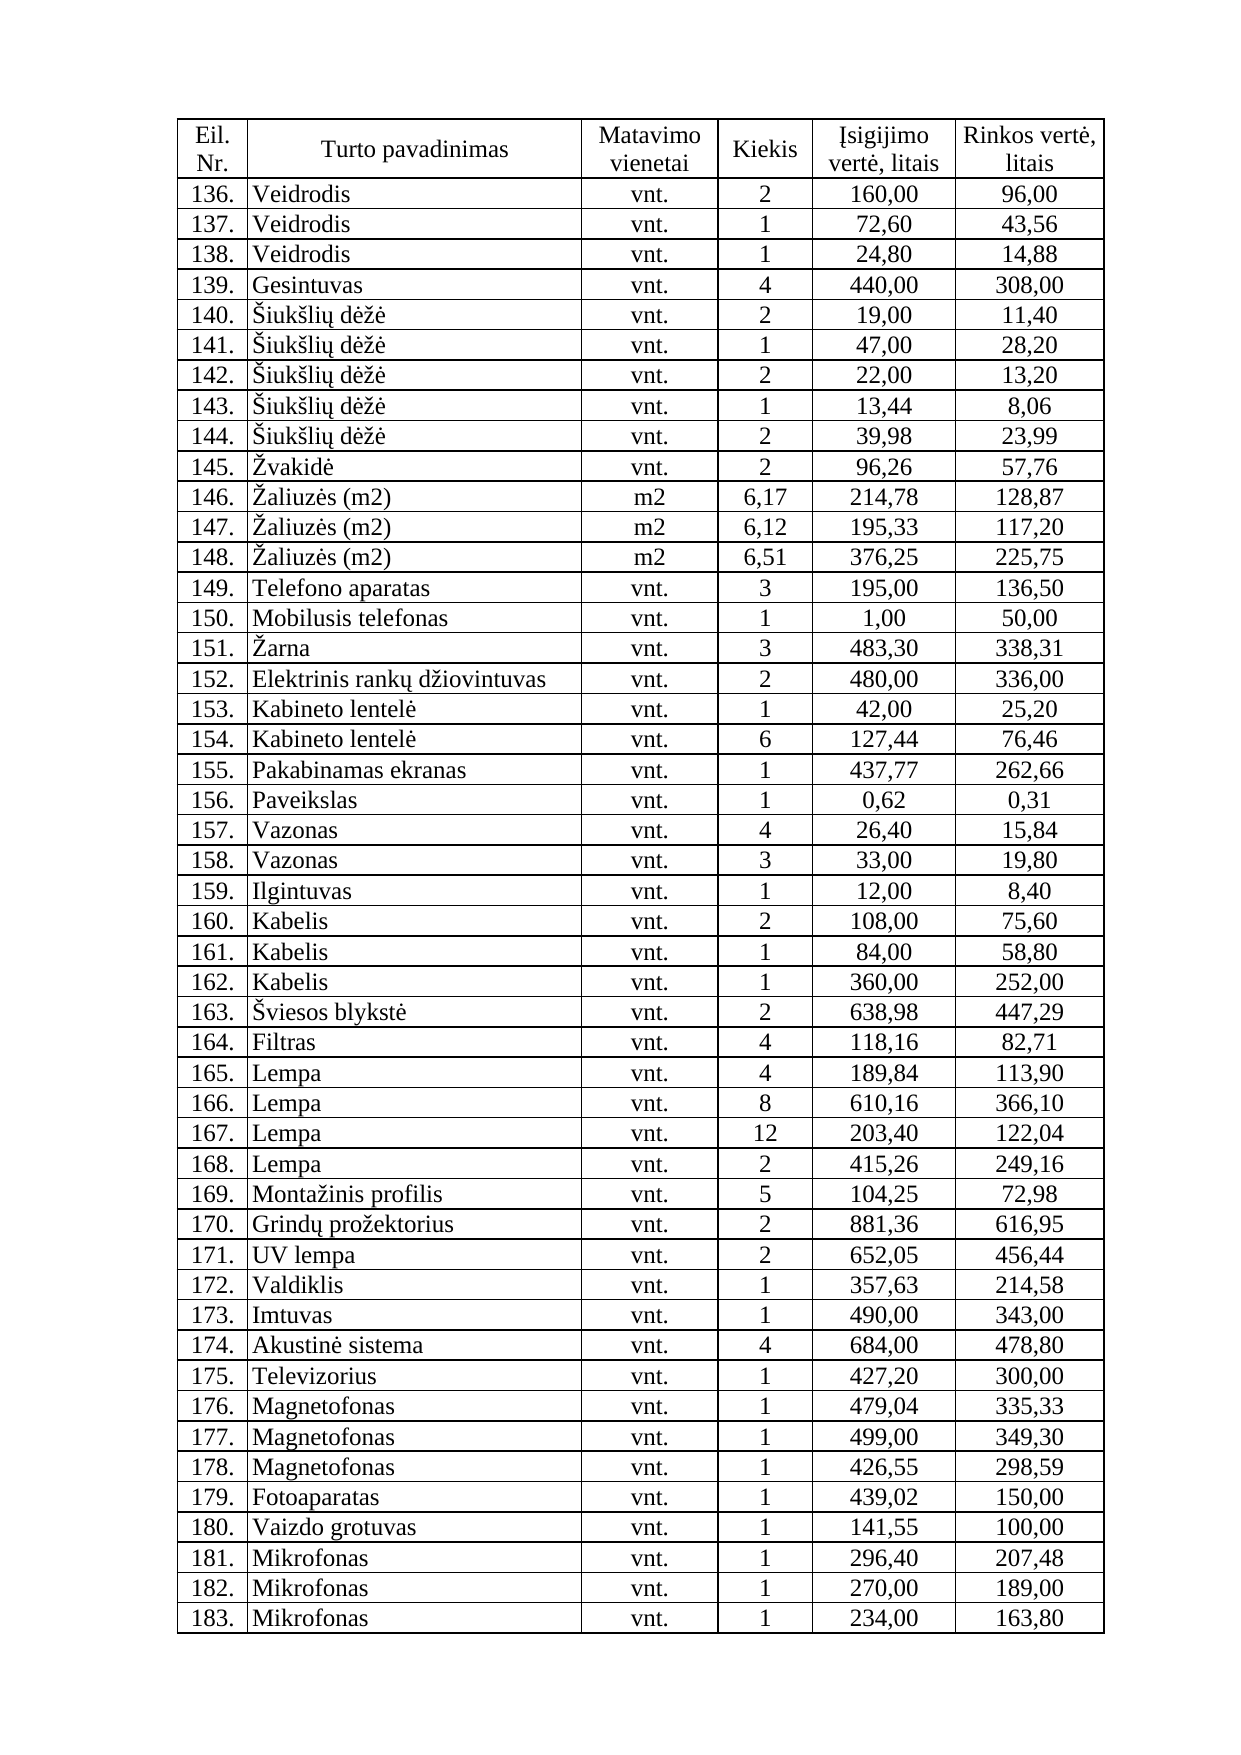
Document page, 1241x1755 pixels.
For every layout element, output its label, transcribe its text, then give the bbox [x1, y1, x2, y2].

table_cell 195,33 [813, 512, 955, 541]
table_cell 163,80 [956, 1603, 1103, 1632]
table_cell 166. [178, 1088, 247, 1117]
table_header Eil. Nr. [178, 120, 247, 177]
table_cell 146. [178, 482, 247, 511]
table_header Įsigijimo vertė, litais [813, 120, 955, 177]
table_cell 23,99 [956, 421, 1103, 450]
table_cell m2 [582, 482, 717, 511]
table_cell 1 [719, 1452, 812, 1481]
table_cell 25,20 [956, 694, 1103, 723]
table_cell Žaliuzės (m2) [248, 543, 581, 571]
table_cell 437,77 [813, 755, 955, 783]
table_cell vnt. [582, 1088, 717, 1117]
table_cell 15,84 [956, 815, 1103, 844]
table_cell 179. [178, 1482, 247, 1511]
table_cell vnt. [582, 664, 717, 692]
table_cell 499,00 [813, 1422, 955, 1450]
table_cell 1,00 [813, 603, 955, 632]
table_cell Mikrofonas [248, 1543, 581, 1572]
table_cell 151. [178, 633, 247, 662]
table_cell 11,40 [956, 300, 1103, 329]
table_cell Magnetofonas [248, 1422, 581, 1450]
table_cell vnt. [582, 1452, 717, 1481]
table_cell 447,29 [956, 997, 1103, 1026]
table_cell 122,04 [956, 1118, 1103, 1147]
table_cell 2 [719, 421, 812, 450]
table_cell Lempa [248, 1058, 581, 1087]
table_cell 72,60 [813, 209, 955, 238]
table_cell 3 [719, 573, 812, 602]
table_cell vnt. [582, 967, 717, 996]
table_cell Telefono aparatas [248, 573, 581, 602]
table_cell vnt. [582, 361, 717, 389]
table_cell 108,00 [813, 906, 955, 935]
table_cell 1 [719, 1482, 812, 1511]
table_cell Kabelis [248, 937, 581, 965]
table_cell Lempa [248, 1149, 581, 1177]
table_cell 57,76 [956, 452, 1103, 480]
table_cell 1 [719, 1270, 812, 1299]
table_cell 161. [178, 937, 247, 965]
table_cell vnt. [582, 755, 717, 783]
table_cell 6,12 [719, 512, 812, 541]
table_cell 28,20 [956, 330, 1103, 359]
table_cell 308,00 [956, 270, 1103, 298]
table_cell 39,98 [813, 421, 955, 450]
table_cell 141. [178, 330, 247, 359]
table_cell 335,33 [956, 1391, 1103, 1420]
table_cell vnt. [582, 1300, 717, 1329]
table_cell 1 [719, 1391, 812, 1420]
table_cell 154. [178, 725, 247, 753]
table_cell 6 [719, 725, 812, 753]
table_cell 170. [178, 1210, 247, 1238]
table_cell 14,88 [956, 240, 1103, 268]
table_cell Šiukšlių dėžė [248, 421, 581, 450]
table_cell Montažinis profilis [248, 1179, 581, 1208]
table_cell 252,00 [956, 967, 1103, 996]
table_cell 183. [178, 1603, 247, 1632]
table_cell vnt. [582, 1331, 717, 1359]
table_cell vnt. [582, 240, 717, 268]
table_cell vnt. [582, 633, 717, 662]
table_cell 1 [719, 1361, 812, 1390]
table_cell 33,00 [813, 846, 955, 874]
table_cell 177. [178, 1422, 247, 1450]
table_cell 47,00 [813, 330, 955, 359]
table_cell 142. [178, 361, 247, 389]
table_cell 4 [719, 1058, 812, 1087]
table_cell Mikrofonas [248, 1573, 581, 1602]
table_cell 2 [719, 1210, 812, 1238]
table_cell 4 [719, 1331, 812, 1359]
table_cell 638,98 [813, 997, 955, 1026]
table_cell Filtras [248, 1028, 581, 1056]
table_cell 96,00 [956, 179, 1103, 207]
table_cell 168. [178, 1149, 247, 1177]
table_cell Grindų prožektorius [248, 1210, 581, 1238]
table_cell 150. [178, 603, 247, 632]
table_cell 150,00 [956, 1482, 1103, 1511]
table_cell 1 [719, 1543, 812, 1572]
table_cell 82,71 [956, 1028, 1103, 1056]
table_cell Magnetofonas [248, 1391, 581, 1420]
table_cell 26,40 [813, 815, 955, 844]
table_cell 96,26 [813, 452, 955, 480]
table_cell 1 [719, 785, 812, 814]
table_cell vnt. [582, 694, 717, 723]
table_cell Vazonas [248, 815, 581, 844]
table_cell 189,00 [956, 1573, 1103, 1602]
table_cell 58,80 [956, 937, 1103, 965]
table_cell vnt. [582, 1270, 717, 1299]
table_cell vnt. [582, 603, 717, 632]
table_cell vnt. [582, 452, 717, 480]
table_cell Valdiklis [248, 1270, 581, 1299]
table_cell vnt. [582, 937, 717, 965]
table_cell 2 [719, 1149, 812, 1177]
table_cell Vazonas [248, 846, 581, 874]
table_cell 13,20 [956, 361, 1103, 389]
table_cell 203,40 [813, 1118, 955, 1147]
table_cell Televizorius [248, 1361, 581, 1390]
table_cell 479,04 [813, 1391, 955, 1420]
table_cell 0,31 [956, 785, 1103, 814]
table_cell 2 [719, 1240, 812, 1268]
table_cell 1 [719, 1422, 812, 1450]
table_cell 616,95 [956, 1210, 1103, 1238]
table_cell 75,60 [956, 906, 1103, 935]
table_cell 4 [719, 815, 812, 844]
table_header Turto pavadinimas [248, 120, 581, 177]
table_cell vnt. [582, 300, 717, 329]
table_cell vnt. [582, 1513, 717, 1541]
table_cell vnt. [582, 815, 717, 844]
table_cell vnt. [582, 270, 717, 298]
table_cell 8,06 [956, 391, 1103, 420]
table_cell vnt. [582, 1603, 717, 1632]
table_cell 1 [719, 240, 812, 268]
table_cell Šviesos blykstė [248, 997, 581, 1026]
table_cell 249,16 [956, 1149, 1103, 1177]
table_cell Lempa [248, 1118, 581, 1147]
table_cell 8,40 [956, 876, 1103, 905]
table_cell 2 [719, 300, 812, 329]
table_cell 214,58 [956, 1270, 1103, 1299]
table_cell 12 [719, 1118, 812, 1147]
table_cell vnt. [582, 785, 717, 814]
table_cell Kabelis [248, 967, 581, 996]
table_cell 490,00 [813, 1300, 955, 1329]
table_cell 141,55 [813, 1513, 955, 1541]
table_cell 1 [719, 603, 812, 632]
table_cell 3 [719, 633, 812, 662]
table_cell vnt. [582, 391, 717, 420]
table_cell 5 [719, 1179, 812, 1208]
table_cell vnt. [582, 1118, 717, 1147]
table_cell 148. [178, 543, 247, 571]
table_cell 24,80 [813, 240, 955, 268]
table_cell 147. [178, 512, 247, 541]
table_cell 300,00 [956, 1361, 1103, 1390]
table_cell vnt. [582, 1543, 717, 1572]
table_cell 1 [719, 967, 812, 996]
table_cell 163. [178, 997, 247, 1026]
table_cell 357,63 [813, 1270, 955, 1299]
table_cell Gesintuvas [248, 270, 581, 298]
table_cell Šiukšlių dėžė [248, 391, 581, 420]
table_cell 127,44 [813, 725, 955, 753]
table_cell 160,00 [813, 179, 955, 207]
table_cell m2 [582, 512, 717, 541]
table_cell Pakabinamas ekranas [248, 755, 581, 783]
table_cell Imtuvas [248, 1300, 581, 1329]
table_cell 456,44 [956, 1240, 1103, 1268]
table_cell 173. [178, 1300, 247, 1329]
table_cell Šiukšlių dėžė [248, 330, 581, 359]
table_cell vnt. [582, 1058, 717, 1087]
table_cell 195,00 [813, 573, 955, 602]
table_cell 4 [719, 1028, 812, 1056]
table_cell 13,44 [813, 391, 955, 420]
table_cell 19,80 [956, 846, 1103, 874]
table_cell 176. [178, 1391, 247, 1420]
table_cell 149. [178, 573, 247, 602]
table_cell 270,00 [813, 1573, 955, 1602]
table_cell 171. [178, 1240, 247, 1268]
table_cell 155. [178, 755, 247, 783]
table_cell 1 [719, 1513, 812, 1541]
table_cell 144. [178, 421, 247, 450]
table_cell 174. [178, 1331, 247, 1359]
table_cell Veidrodis [248, 209, 581, 238]
table_header Matavimo vienetai [582, 120, 717, 177]
table_cell Paveikslas [248, 785, 581, 814]
table_cell Šiukšlių dėžė [248, 300, 581, 329]
table_cell 2 [719, 906, 812, 935]
table_cell 343,00 [956, 1300, 1103, 1329]
table_cell Žarna [248, 633, 581, 662]
table_cell 338,31 [956, 633, 1103, 662]
table_cell 8 [719, 1088, 812, 1117]
table_cell 145. [178, 452, 247, 480]
table_cell 2 [719, 179, 812, 207]
table_cell vnt. [582, 1422, 717, 1450]
table_cell vnt. [582, 725, 717, 753]
table_cell 165. [178, 1058, 247, 1087]
table_cell Magnetofonas [248, 1452, 581, 1481]
table_cell 167. [178, 1118, 247, 1147]
table_cell vnt. [582, 421, 717, 450]
table_cell 137. [178, 209, 247, 238]
table_cell 1 [719, 937, 812, 965]
table_cell 104,25 [813, 1179, 955, 1208]
table_cell 153. [178, 694, 247, 723]
table_cell vnt. [582, 1240, 717, 1268]
table_cell Mobilusis telefonas [248, 603, 581, 632]
table_cell 43,56 [956, 209, 1103, 238]
table_cell 72,98 [956, 1179, 1103, 1208]
table_cell 113,90 [956, 1058, 1103, 1087]
table_cell 349,30 [956, 1422, 1103, 1450]
table_cell 84,00 [813, 937, 955, 965]
table_cell 22,00 [813, 361, 955, 389]
table_cell 128,87 [956, 482, 1103, 511]
table_cell Lempa [248, 1088, 581, 1117]
table_cell Kabineto lentelė [248, 725, 581, 753]
table_cell 366,10 [956, 1088, 1103, 1117]
table_cell 234,00 [813, 1603, 955, 1632]
table_cell 181. [178, 1543, 247, 1572]
table_cell UV lempa [248, 1240, 581, 1268]
table_cell 162. [178, 967, 247, 996]
table_cell vnt. [582, 1482, 717, 1511]
table_cell vnt. [582, 1028, 717, 1056]
table_cell 136,50 [956, 573, 1103, 602]
table_cell 156. [178, 785, 247, 814]
table_cell vnt. [582, 209, 717, 238]
table_cell 296,40 [813, 1543, 955, 1572]
table_cell 376,25 [813, 543, 955, 571]
table_cell 2 [719, 664, 812, 692]
table_cell vnt. [582, 330, 717, 359]
table_cell 6,51 [719, 543, 812, 571]
table_cell 1 [719, 876, 812, 905]
table_cell Ilgintuvas [248, 876, 581, 905]
table_cell 214,78 [813, 482, 955, 511]
table_cell 480,00 [813, 664, 955, 692]
table_cell Elektrinis rankų džiovintuvas [248, 664, 581, 692]
table_cell Žvakidė [248, 452, 581, 480]
table_cell 360,00 [813, 967, 955, 996]
table_cell 118,16 [813, 1028, 955, 1056]
table_cell 225,75 [956, 543, 1103, 571]
table_cell 19,00 [813, 300, 955, 329]
table_cell 1 [719, 694, 812, 723]
table_cell 189,84 [813, 1058, 955, 1087]
table_cell 483,30 [813, 633, 955, 662]
table_cell 1 [719, 1300, 812, 1329]
table_header Rinkos vertė, litais [956, 120, 1103, 177]
table_cell 152. [178, 664, 247, 692]
table_cell 175. [178, 1361, 247, 1390]
table_cell 159. [178, 876, 247, 905]
table_cell 164. [178, 1028, 247, 1056]
table_cell 1 [719, 330, 812, 359]
table_cell 426,55 [813, 1452, 955, 1481]
table_cell 652,05 [813, 1240, 955, 1268]
table_header Kiekis [719, 120, 812, 177]
table_cell 169. [178, 1179, 247, 1208]
table_cell 1 [719, 1603, 812, 1632]
table_cell Žaliuzės (m2) [248, 482, 581, 511]
table_cell 140. [178, 300, 247, 329]
table_cell 50,00 [956, 603, 1103, 632]
table_cell 2 [719, 997, 812, 1026]
table_cell 138. [178, 240, 247, 268]
table_cell 2 [719, 452, 812, 480]
table_cell vnt. [582, 876, 717, 905]
table_cell 158. [178, 846, 247, 874]
table_cell 684,00 [813, 1331, 955, 1359]
table_cell 4 [719, 270, 812, 298]
table_cell 136. [178, 179, 247, 207]
table_cell 178. [178, 1452, 247, 1481]
table_cell vnt. [582, 1210, 717, 1238]
table_cell Mikrofonas [248, 1603, 581, 1632]
table_cell vnt. [582, 906, 717, 935]
table_cell 881,36 [813, 1210, 955, 1238]
table_cell 76,46 [956, 725, 1103, 753]
table_cell vnt. [582, 1179, 717, 1208]
table_cell Šiukšlių dėžė [248, 361, 581, 389]
table_cell 207,48 [956, 1543, 1103, 1572]
table_cell 336,00 [956, 664, 1103, 692]
table_cell 139. [178, 270, 247, 298]
table_cell 1 [719, 209, 812, 238]
table_cell Akustinė sistema [248, 1331, 581, 1359]
table_cell 298,59 [956, 1452, 1103, 1481]
table_cell Fotoaparatas [248, 1482, 581, 1511]
table_cell 0,62 [813, 785, 955, 814]
table_cell vnt. [582, 1361, 717, 1390]
table_cell vnt. [582, 1391, 717, 1420]
table_cell 180. [178, 1513, 247, 1541]
table_cell 6,17 [719, 482, 812, 511]
table_cell 439,02 [813, 1482, 955, 1511]
table_cell 1 [719, 391, 812, 420]
table_cell 478,80 [956, 1331, 1103, 1359]
table_cell 42,00 [813, 694, 955, 723]
table_cell 262,66 [956, 755, 1103, 783]
table_cell Kabineto lentelė [248, 694, 581, 723]
table_cell 2 [719, 361, 812, 389]
table_cell Veidrodis [248, 240, 581, 268]
table_cell 1 [719, 1573, 812, 1602]
table_cell 1 [719, 755, 812, 783]
table_cell vnt. [582, 179, 717, 207]
table_cell 157. [178, 815, 247, 844]
table_cell 12,00 [813, 876, 955, 905]
table_cell 3 [719, 846, 812, 874]
table_cell 172. [178, 1270, 247, 1299]
table_cell vnt. [582, 1149, 717, 1177]
table_cell 415,26 [813, 1149, 955, 1177]
table_cell Vaizdo grotuvas [248, 1513, 581, 1541]
table_cell vnt. [582, 997, 717, 1026]
table_cell Kabelis [248, 906, 581, 935]
table_cell vnt. [582, 846, 717, 874]
table_cell Žaliuzės (m2) [248, 512, 581, 541]
table_cell vnt. [582, 573, 717, 602]
table_cell 100,00 [956, 1513, 1103, 1541]
table_cell 610,16 [813, 1088, 955, 1117]
table_cell vnt. [582, 1573, 717, 1602]
table_cell 427,20 [813, 1361, 955, 1390]
table_cell 117,20 [956, 512, 1103, 541]
table_cell 182. [178, 1573, 247, 1602]
table_cell 160. [178, 906, 247, 935]
table_cell Veidrodis [248, 179, 581, 207]
table_cell 143. [178, 391, 247, 420]
table_cell m2 [582, 543, 717, 571]
table_cell 440,00 [813, 270, 955, 298]
